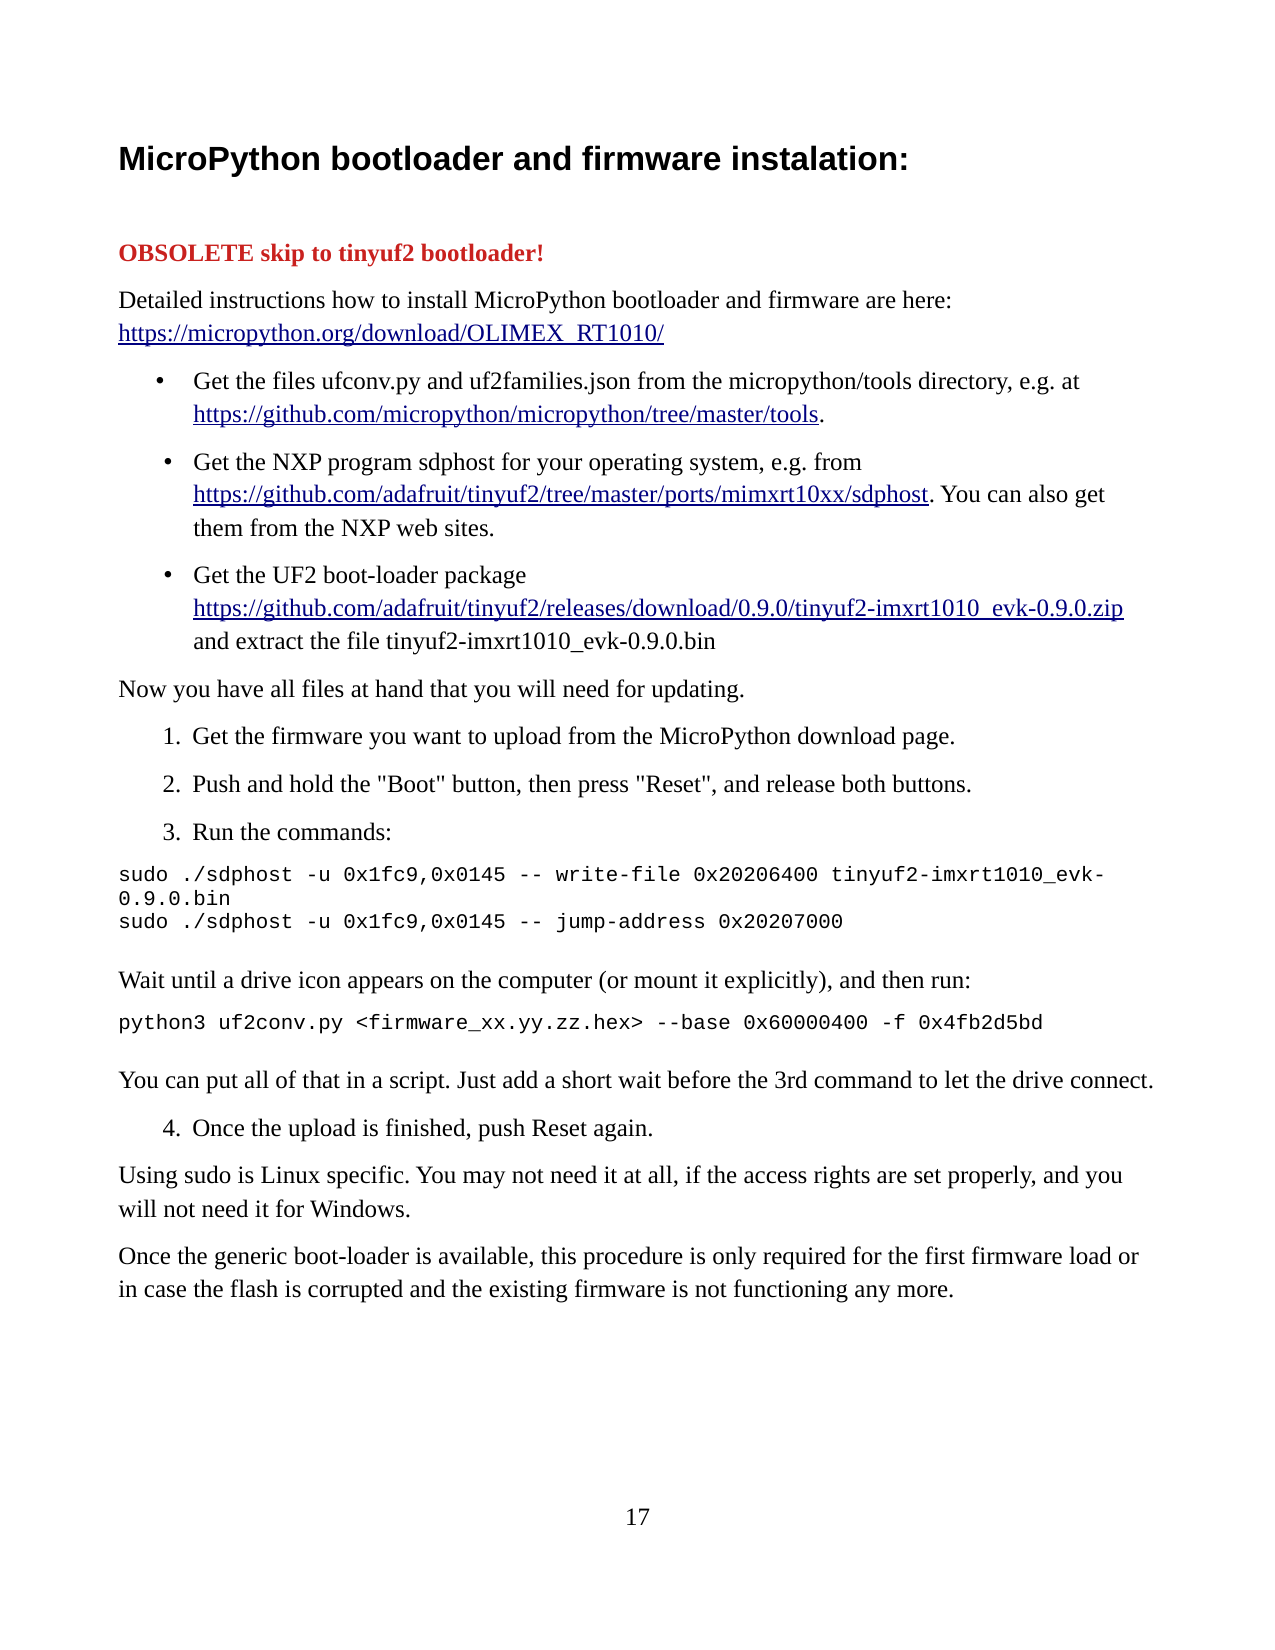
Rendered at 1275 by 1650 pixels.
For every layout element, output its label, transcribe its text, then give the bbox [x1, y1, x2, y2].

list Push and hold the "Boot" button, then press "Reset", and release both buttons. [162, 769, 1157, 798]
text python3 uf2conv.py <firmware_xx.yy.zz.hex> --base 0x60000400 -f 0x4fb2d5bd [118, 1012, 1157, 1036]
list Get the files ufconv.py and uf2families.json from the micropython/tools directory, e.g. at https://github.com/micropython/micropython/tree/master/tools. [156, 366, 1157, 428]
text OBSOLETE skip to tinyuf2 bootloader! [118, 238, 1157, 266]
text Detailed instructions how to install MicroPython bootloader and firmware are here: https://micropython.org/download/OLIMEX_RT1010/ [118, 285, 1157, 347]
subtitle MicroPython bootloader and firmware instalation: [118, 139, 1157, 178]
text sudo ./sdphost -u 0x1fc9,0x0145 -- write-file 0x20206400 tinyuf2-imxrt1010_evk-0.9.0.bin [118, 864, 1157, 912]
text sudo ./sdphost -u 0x1fc9,0x0145 -- jump-address 0x20207000 [118, 912, 1157, 935]
text Now you have all files at hand that you will need for updating. [118, 674, 1157, 703]
list Get the UF2 boot-loader package https://github.com/adafruit/tinyuf2/releases/download/0.9.0/tinyuf2-imxrt1010_evk-0.9.0.zip and extract the file tinyuf2-imxrt1010_evk-0.9.0.bin [164, 560, 1157, 655]
list Once the upload is finished, push Reset again. [162, 1113, 1157, 1142]
list Run the commands: [162, 817, 1157, 845]
text Wait until a drive icon appears on the computer (or mount it explicitly), and then run: [118, 965, 1157, 993]
list Get the NXP program sdphost for your operating system, e.g. from https://github.com/adafruit/tinyuf2/tree/master/ports/mimxrt10xx/sdphost. You can also get them from the NXP web sites. [164, 447, 1157, 541]
list Get the firmware you want to upload from the MicroPython download page. [162, 721, 1157, 750]
text You can put all of that in a script. Just add a short wait before the 3rd command to let the drive connect. [118, 1065, 1157, 1094]
text Once the generic boot-loader is available, this procedure is only required for the first firmware load or in case the flash is corrupted and the existing firmware is not functioning any more. [118, 1241, 1157, 1303]
text Using sudo is Linux specific. You may not need it at all, if the access rights are set properly, and you will not need it for Windows. [118, 1161, 1157, 1222]
